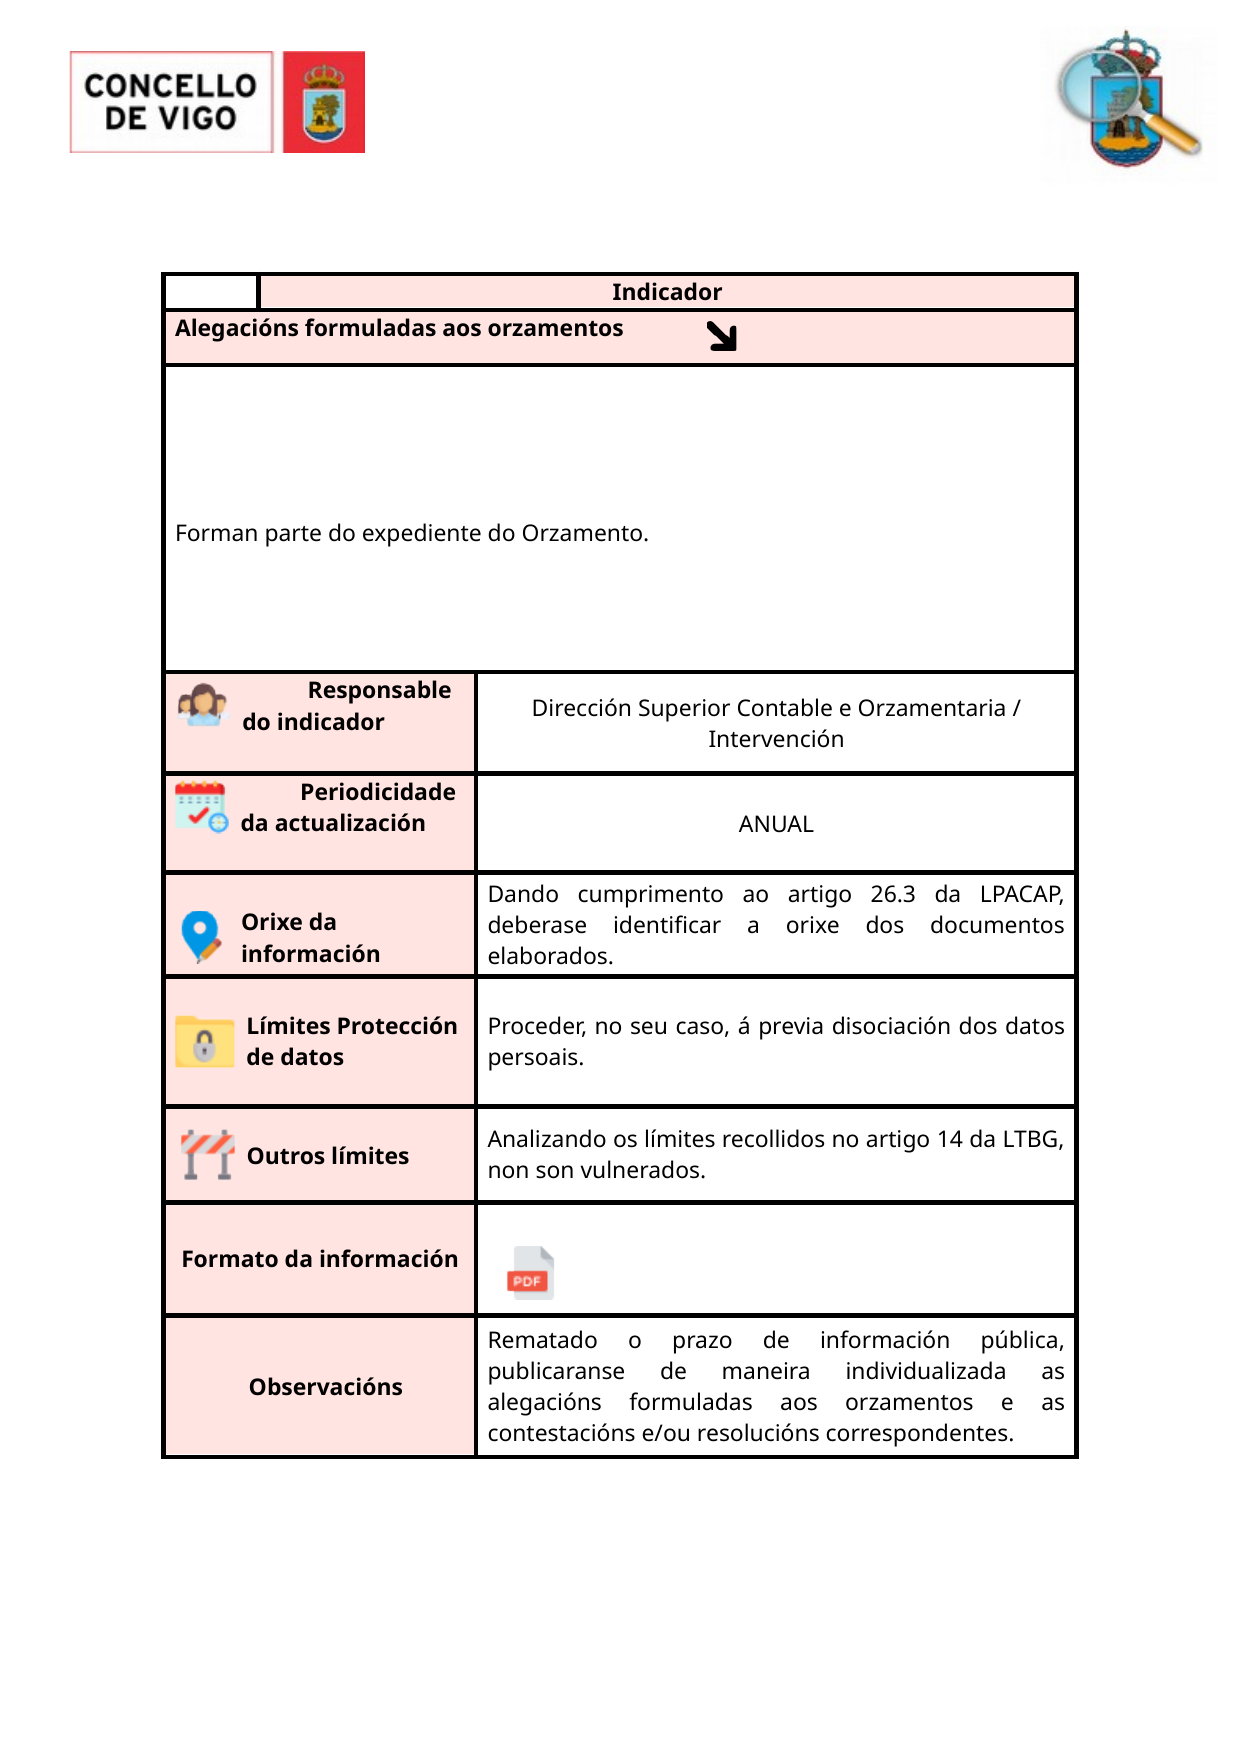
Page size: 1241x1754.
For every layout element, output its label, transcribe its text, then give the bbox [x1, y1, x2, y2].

table_header [166, 276, 256, 307]
table_cell Observacións [166, 1318, 474, 1454]
table_cell Outros límites [166, 1109, 474, 1200]
picture [175, 780, 229, 834]
picture [193, 922, 207, 934]
table_cell Proceder, no seu caso, á previa disociación dos datos persoais. [478, 979, 1074, 1104]
table_cell ANUAL [478, 776, 1074, 870]
picture [504, 1246, 558, 1300]
table_header Indicador [261, 276, 1074, 307]
picture [1040, 26, 1218, 186]
picture [69, 51, 365, 153]
table_cell Formato da información [166, 1205, 474, 1313]
table_cell Alegacións formuladas aos orzamentos [166, 312, 1074, 363]
table_cell Orixe da información [166, 875, 474, 974]
table_cell [478, 1205, 1074, 1313]
table_cell Periodicidade da actualización [166, 776, 474, 870]
table_cell Dando cumprimento ao artigo 26.3 da LPACAP, deberase identificar a orixe dos documentos elaborados. [478, 875, 1074, 974]
picture [181, 1128, 235, 1182]
table_cell Rematado o prazo de información pública, publicaranse de maneira individualizada as alegacións formuladas aos orzamentos e as contestacións e/ou resolucións correspondentes. [478, 1318, 1074, 1454]
table_cell Dirección Superior Contable e Orzamentaria / Intervención [478, 674, 1074, 771]
picture [177, 678, 231, 732]
picture [707, 321, 737, 351]
picture [175, 1012, 235, 1072]
table_cell Forman parte do expediente do Orzamento. [166, 367, 1074, 669]
table_cell Responsable do indicador [166, 674, 474, 771]
table_cell Analizando os límites recollidos no artigo 14 da LTBG, non son vulnerados. [478, 1109, 1074, 1200]
table_cell Límites Protección de datos [166, 979, 474, 1104]
picture [175, 911, 229, 964]
